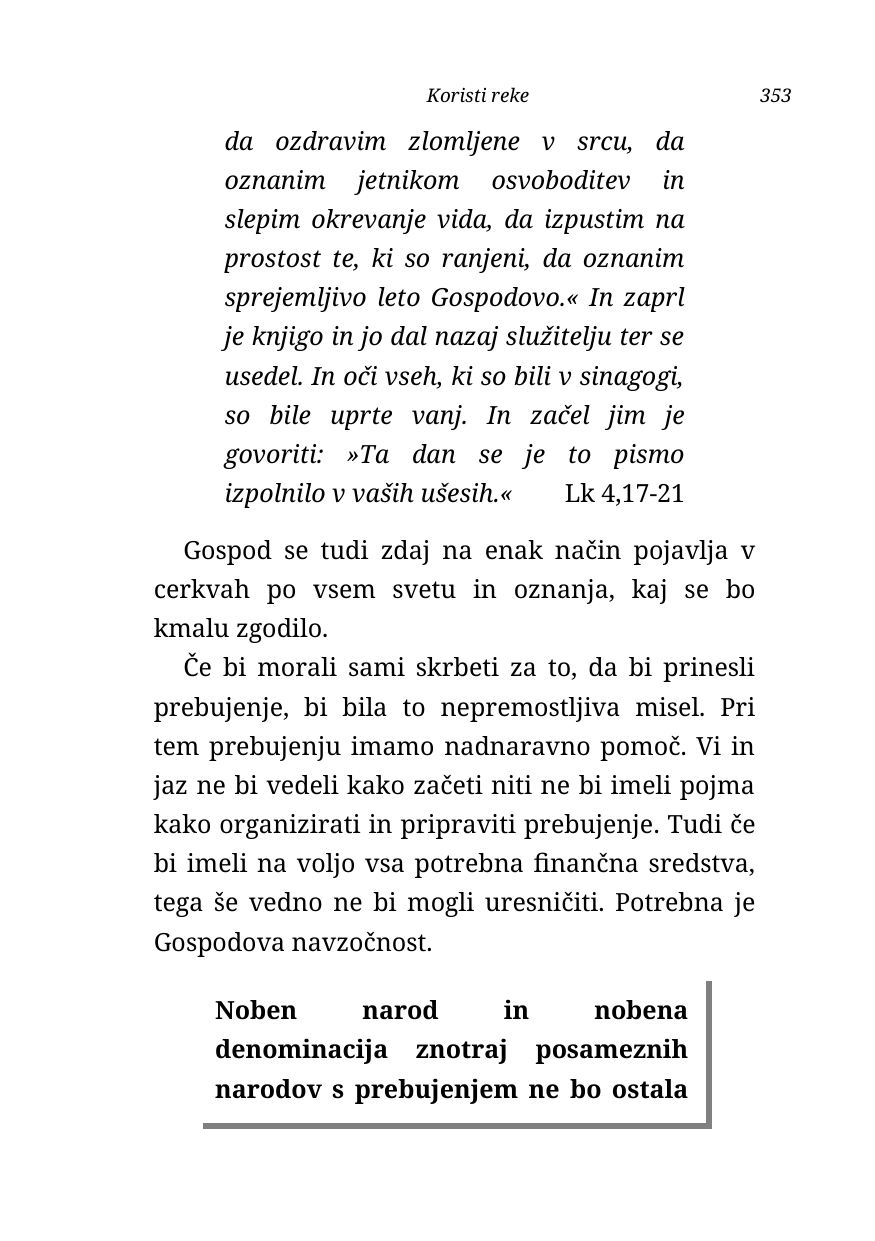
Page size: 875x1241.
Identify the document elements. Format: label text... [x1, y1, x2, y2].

text Če bi morali sami skrbeti za to, da bi prinesli prebujenje, bi bila to nepremostljiva misel. Pri tem prebujenju imamo nadnaravno pomoč. Vi in jaz ne bi vedeli kako začeti niti ne bi imeli pojma kako organizirati in pripraviti prebujenje. Tudi če bi imeli na voljo vsa potrebna finančna sredstva, tega še vedno ne bi mogli uresničiti. Potrebna je Gospodova navzočnost. [153, 650, 756, 958]
text Noben narod in nobena denominacija znotraj posameznih narodov s prebujenjem ne bo ostala [197, 975, 706, 1123]
text da ozdravim zlomljene v srcu, da oznanim jetnikom osvoboditev in slepim okrevanje vida, da izpustim na prostost te, ki so ranjeni, da oznanim sprejemljivo leto Gospodovo.« In zaprl je knjigo in jo dal nazaj služitelju ter se usedel. In oči vseh, ki so bili v sinagogi, so bile uprte vanj. In začel jim je govoriti: »Ta dan se je to pismo izpolnilo v vaših ušesih.« Lk 4,17-21 [224, 123, 685, 510]
text Gospod se tudi zdaj na enak način pojavlja v cerkvah po vsem svetu in oznanja, kaj se bo kmalu zgodilo. [153, 533, 756, 645]
